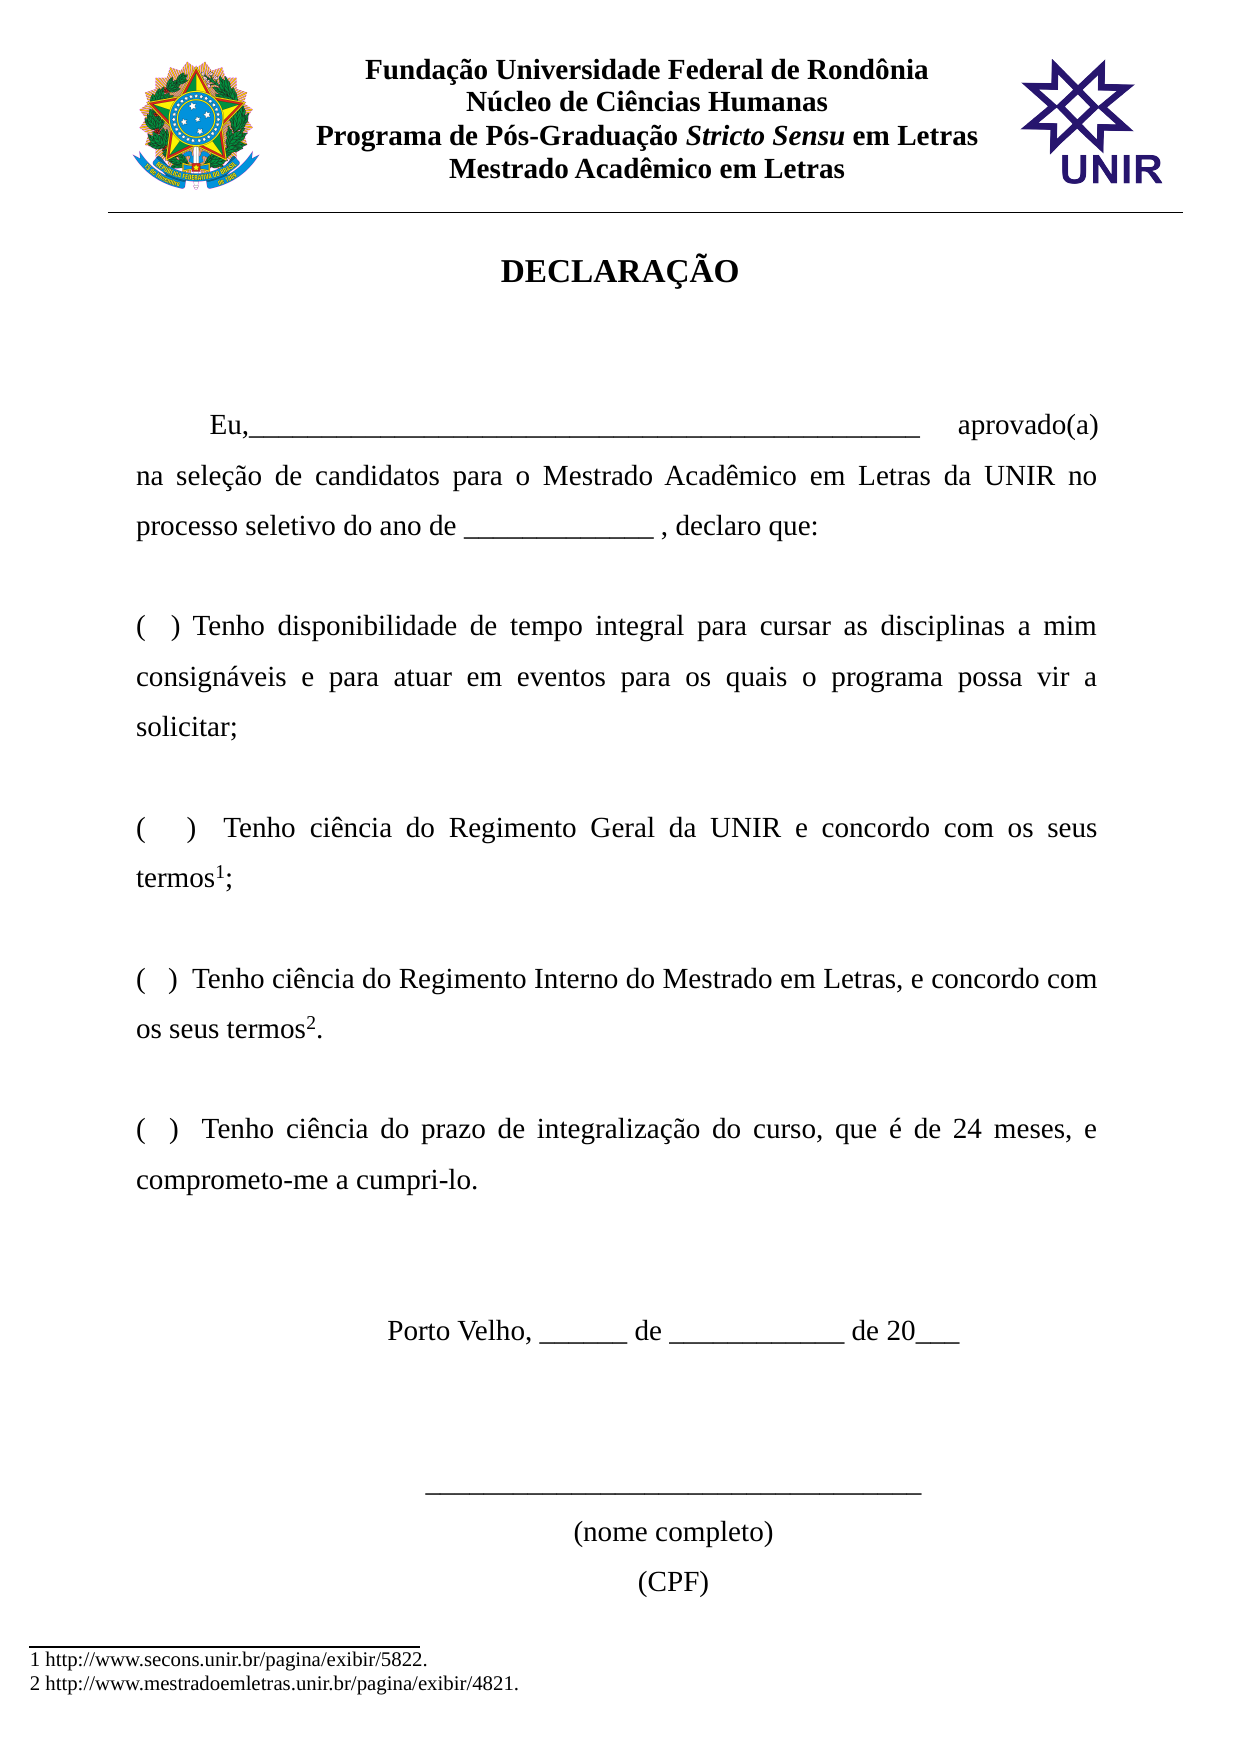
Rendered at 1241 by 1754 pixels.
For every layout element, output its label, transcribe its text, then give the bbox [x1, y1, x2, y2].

text Porto Velho, ______ de ____________ de 20___ [136, 1313, 1211, 1346]
text __________________________________ [136, 1464, 1211, 1497]
table_header [1066, 96, 1089, 118]
table_header [1084, 78, 1115, 105]
table_header [1083, 109, 1114, 137]
table_header [1009, 59, 1183, 212]
table_header [108, 59, 284, 212]
text (CPF) [136, 1564, 1211, 1598]
text http://www.mestradoemletras.unir.br/pagina/exibir/4821. [29, 1671, 1211, 1695]
table_header [1041, 109, 1071, 136]
table_header Fundação Universidade Federal de Rondônia Núcleo de Ciências Humanas Programa de Pós-Graduação Stricto Sensu em Letras Mestrado Acadêmico em Letras [284, 59, 1009, 212]
text http://www.secons.unir.br/pagina/exibir/5822. [29, 1647, 1211, 1671]
text DECLARAÇÃO [29, 252, 1211, 290]
text ( ) Tenho ciência do prazo de integralização do curso, que é de 24 meses, e comprometo-me a cumpri-lo. [136, 1112, 1098, 1196]
text (nome completo) [136, 1514, 1211, 1548]
text Eu,______________________________________________ aprovado(a) na seleção de candidatos para o Mestrado Acadêmico em Letras da UNIR no processo seletivo do ano de _____________ , declaro que: [136, 407, 1098, 541]
text ( ) Tenho disponibilidade de tempo integral para cursar as disciplinas a mim consignáveis e para atuar em eventos para os quais o programa possa vir a solicitar; [136, 608, 1098, 743]
text ( ) Tenho ciência do Regimento Interno do Mestrado em Letras, e concordo com os seus termos. [136, 961, 1098, 1044]
table_header [1041, 77, 1072, 104]
text ( ) Tenho ciência do Regimento Geral da UNIR e concordo com os seus termos; [136, 810, 1098, 894]
table_header [1054, 59, 1104, 84]
